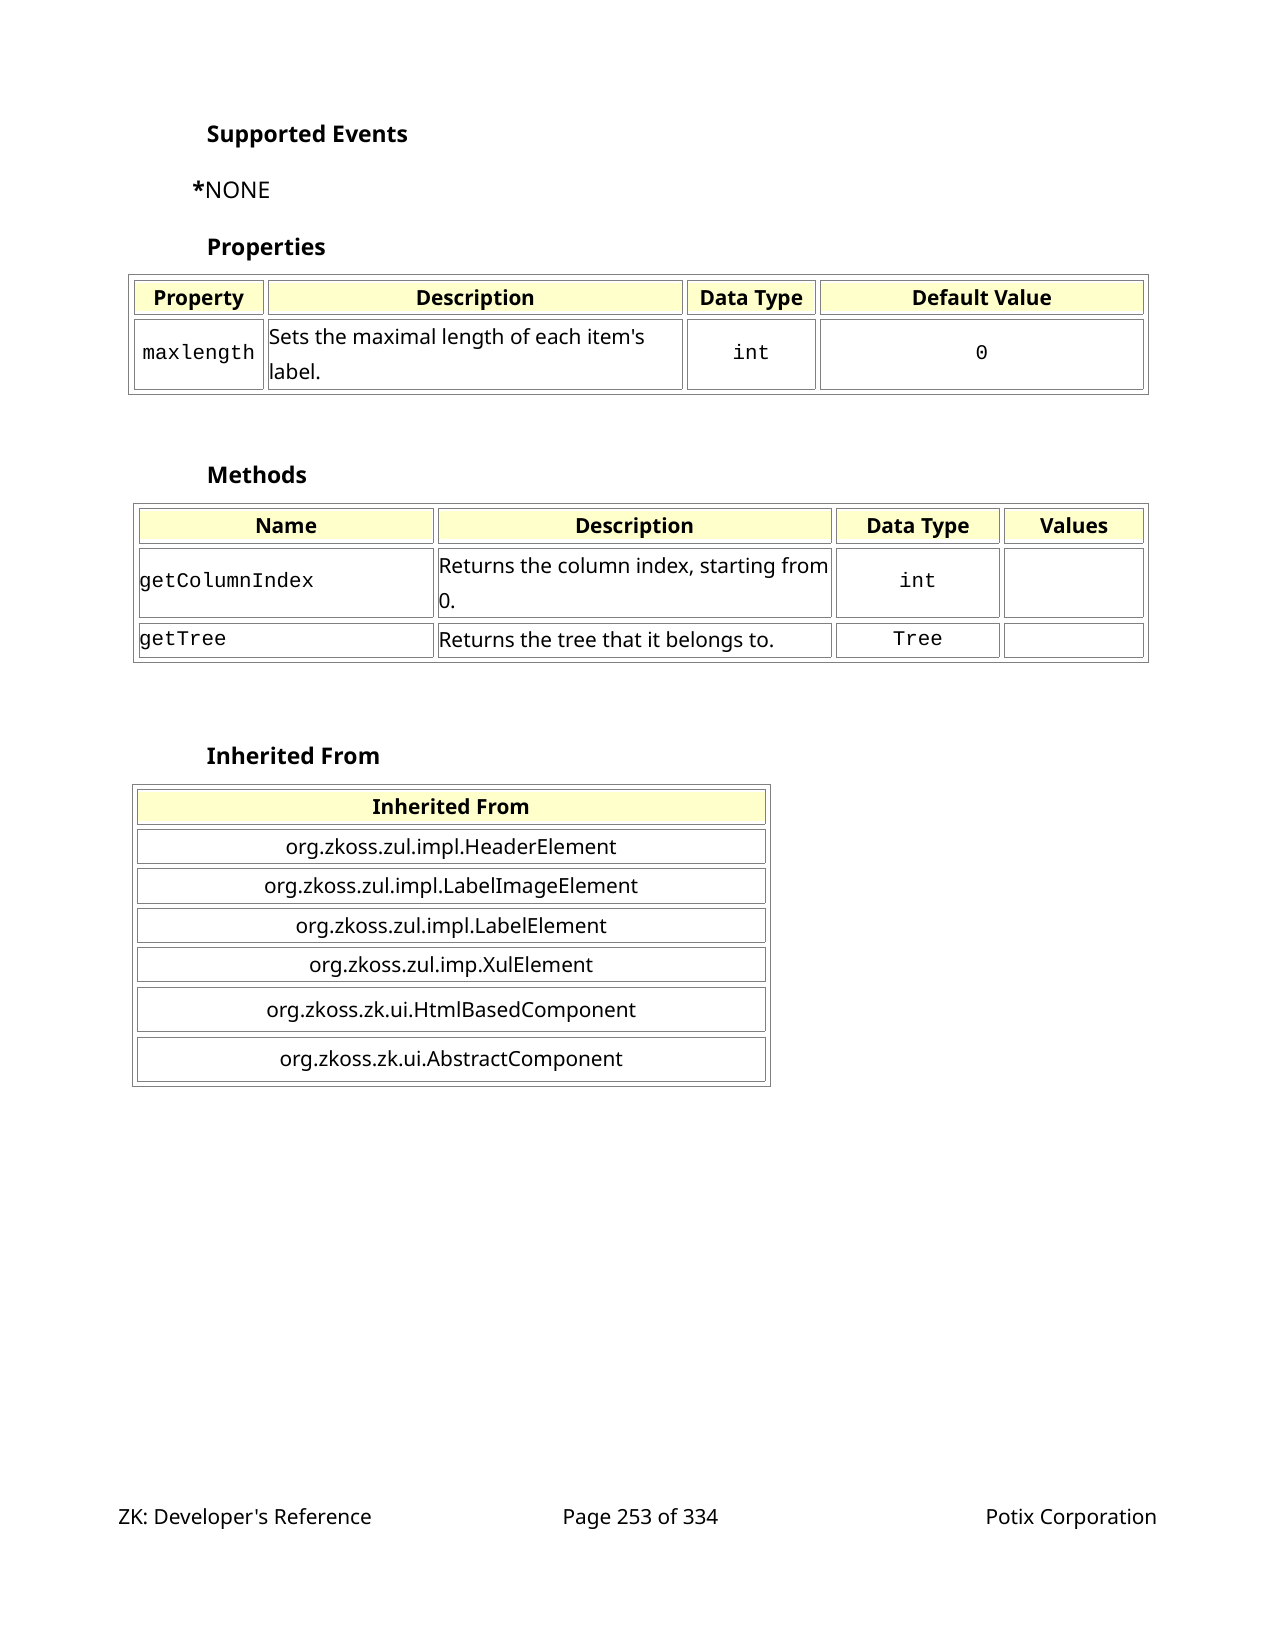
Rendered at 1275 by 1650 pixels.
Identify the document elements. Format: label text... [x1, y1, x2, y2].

table_cell [1002, 617, 1146, 657]
table_header Data Type [834, 504, 1002, 542]
table_cell org.zkoss.zul.impl.HeaderElement [134, 824, 768, 863]
table_cell org.zkoss.zk.ui.AbstractComponent [134, 1031, 768, 1081]
table_cell org.zkoss.zul.impl.LabelElement [134, 903, 768, 942]
table_cell 0 [818, 314, 1146, 388]
subtitle Methods [207, 459, 1157, 490]
table_header Property [131, 275, 266, 314]
subtitle Supported Events [207, 118, 1157, 149]
table_cell maxlength [131, 314, 266, 388]
table_cell getColumnIndex [136, 543, 435, 617]
table_header Name [136, 504, 435, 542]
table_header Default Value [818, 275, 1146, 314]
table_cell org.zkoss.zul.imp.XulElement [134, 942, 768, 981]
table_header Inherited From [134, 785, 768, 823]
table_header Values [1002, 504, 1146, 542]
table_cell [1002, 543, 1146, 617]
table_cell int [834, 543, 1002, 617]
table_cell Returns the column index, starting from 0. [435, 543, 833, 617]
table_cell org.zkoss.zul.impl.LabelImageElement [134, 863, 768, 902]
text *NONE [118, 174, 1157, 206]
subtitle Properties [207, 231, 1157, 262]
table_cell getTree [136, 617, 435, 657]
subtitle Inherited From [207, 740, 1157, 771]
table_cell Sets the maximal length of each item's label. [266, 314, 685, 388]
table_cell int [685, 314, 817, 388]
table_header Description [435, 504, 833, 542]
table_header Description [266, 275, 685, 314]
table_cell Returns the tree that it belongs to. [435, 617, 833, 657]
table_cell [1005, 549, 1143, 617]
table_cell [1005, 624, 1143, 657]
table_cell org.zkoss.zk.ui.HtmlBasedComponent [134, 981, 768, 1031]
table_cell Tree [834, 617, 1002, 657]
table_header Data Type [685, 275, 817, 314]
